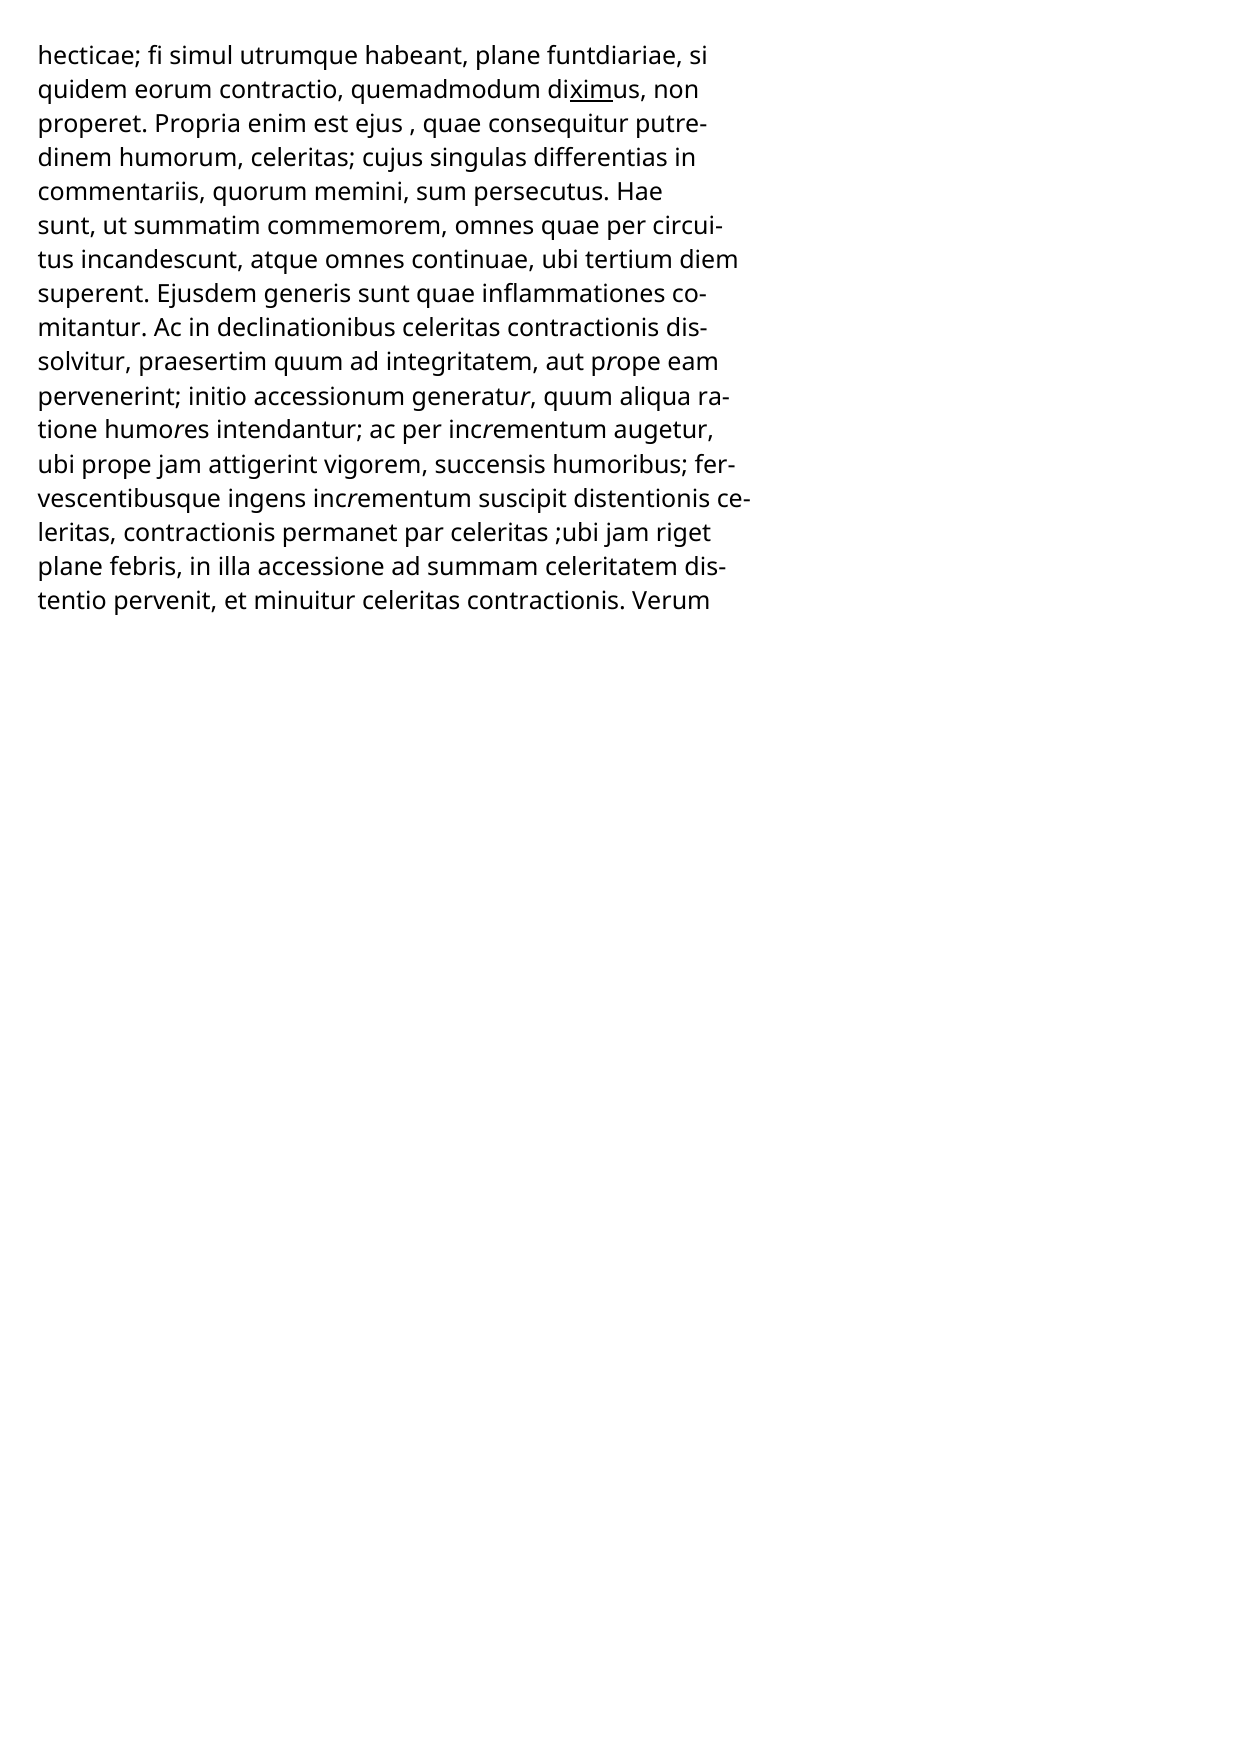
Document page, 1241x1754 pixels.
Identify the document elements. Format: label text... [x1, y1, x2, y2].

text hecticae; fi simul utrumque habeant, plane funtdiariae, si quidem eorum contractio, quemadmodum diximus, non properet. Propria enim est ejus , quae consequitur putre- dinem humorum, celeritas; cujus singulas differentias in commentariis, quorum memini, sum persecutus. Hae sunt, ut summatim commemorem, omnes quae per circui- tus incandescunt, atque omnes continuae, ubi tertium diem superent. Ejusdem generis sunt quae inflammationes co- mitantur. Ac in declinationibus celeritas contractionis dis- solvitur, praesertim quum ad integritatem, aut prope eam pervenerint; initio accessionum generatur, quum aliqua ra- tione humores intendantur; ac per incrementum augetur, ubi prope jam attigerint vigorem, succensis humoribus; fer- vescentibusque ingens incrementum suscipit distentionis ce- leritas, contractionis permanet par celeritas ;ubi jam riget plane febris, in illa accessione ad summam celeritatem dis- tentio pervenit, et minuitur celeritas contractionis. Verum [37, 37, 1203, 617]
